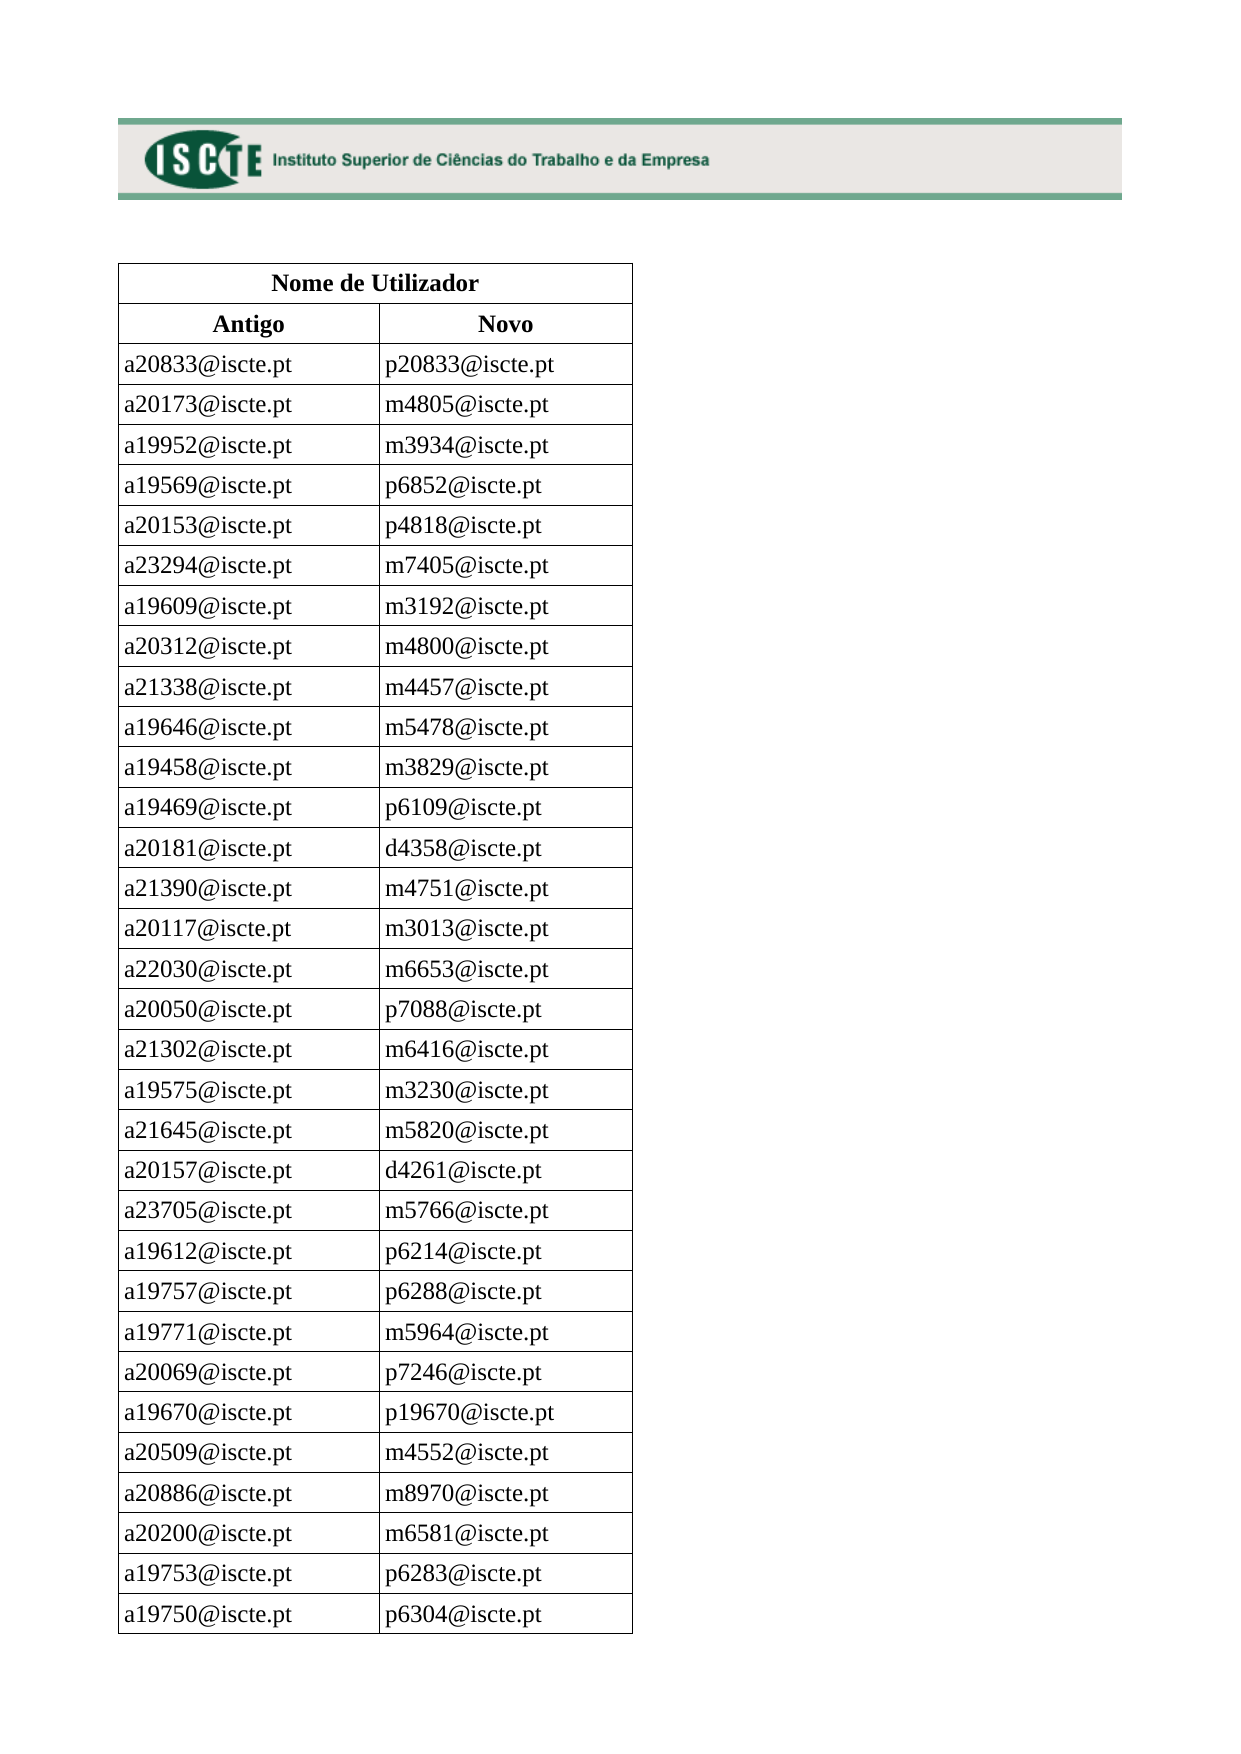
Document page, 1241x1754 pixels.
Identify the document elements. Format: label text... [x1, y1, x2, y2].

table_cell a19771@iscte.pt [119, 1312, 379, 1351]
table_cell a21302@iscte.pt [119, 1030, 379, 1069]
table_cell a19670@iscte.pt [119, 1392, 379, 1432]
table_cell m3829@iscte.pt [380, 747, 632, 787]
table_cell p6304@iscte.pt [380, 1594, 632, 1633]
table_cell m4751@iscte.pt [380, 868, 632, 908]
table_cell a19458@iscte.pt [119, 747, 379, 787]
table_cell a19646@iscte.pt [119, 707, 379, 746]
table_cell m8970@iscte.pt [380, 1473, 632, 1512]
table_cell a20886@iscte.pt [119, 1473, 379, 1512]
table_cell a20069@iscte.pt [119, 1352, 379, 1391]
table_cell m4457@iscte.pt [380, 667, 632, 706]
table_cell d4261@iscte.pt [380, 1151, 632, 1190]
table_header Nome de Utilizador [119, 264, 632, 303]
table_cell a21645@iscte.pt [119, 1110, 379, 1149]
table_cell m3934@iscte.pt [380, 425, 632, 464]
table_cell m5478@iscte.pt [380, 707, 632, 746]
table_cell m3013@iscte.pt [380, 909, 632, 948]
table_cell Antigo [119, 304, 379, 343]
table_cell Novo [380, 304, 632, 343]
table_cell a20173@iscte.pt [119, 385, 379, 424]
table_cell m5820@iscte.pt [380, 1110, 632, 1149]
table_cell m6653@iscte.pt [380, 949, 632, 988]
table_cell m5766@iscte.pt [380, 1191, 632, 1230]
table_cell a20509@iscte.pt [119, 1433, 379, 1472]
table_cell a20153@iscte.pt [119, 506, 379, 545]
picture [118, 118, 1122, 200]
table_cell m5964@iscte.pt [380, 1312, 632, 1351]
table_cell a20833@iscte.pt [119, 344, 379, 383]
table_cell m4552@iscte.pt [380, 1433, 632, 1472]
table_cell p6109@iscte.pt [380, 788, 632, 827]
table_cell m6416@iscte.pt [380, 1030, 632, 1069]
table_cell p6283@iscte.pt [380, 1554, 632, 1593]
table_cell a19753@iscte.pt [119, 1554, 379, 1593]
table_cell m6581@iscte.pt [380, 1513, 632, 1553]
table_cell m4800@iscte.pt [380, 626, 632, 666]
table_cell m7405@iscte.pt [380, 546, 632, 585]
table_cell m4805@iscte.pt [380, 385, 632, 424]
table_cell a23705@iscte.pt [119, 1191, 379, 1230]
table_cell m3192@iscte.pt [380, 586, 632, 625]
table_cell p4818@iscte.pt [380, 506, 632, 545]
table_cell p7246@iscte.pt [380, 1352, 632, 1391]
table_cell a22030@iscte.pt [119, 949, 379, 988]
table_cell a20181@iscte.pt [119, 828, 379, 867]
table_cell a19469@iscte.pt [119, 788, 379, 827]
table_cell p19670@iscte.pt [380, 1392, 632, 1432]
table_cell a19575@iscte.pt [119, 1070, 379, 1109]
table_cell a20157@iscte.pt [119, 1151, 379, 1190]
table_cell p7088@iscte.pt [380, 989, 632, 1028]
table_cell a19569@iscte.pt [119, 465, 379, 504]
table_cell p20833@iscte.pt [380, 344, 632, 383]
table_cell a19750@iscte.pt [119, 1594, 379, 1633]
table_cell a21338@iscte.pt [119, 667, 379, 706]
table_cell a23294@iscte.pt [119, 546, 379, 585]
table_cell a19612@iscte.pt [119, 1231, 379, 1270]
table_cell a20050@iscte.pt [119, 989, 379, 1028]
table_cell d4358@iscte.pt [380, 828, 632, 867]
table_cell p6214@iscte.pt [380, 1231, 632, 1270]
table_cell p6288@iscte.pt [380, 1271, 632, 1311]
table_cell p6852@iscte.pt [380, 465, 632, 504]
table_cell a19757@iscte.pt [119, 1271, 379, 1311]
table_cell a20117@iscte.pt [119, 909, 379, 948]
table_cell m3230@iscte.pt [380, 1070, 632, 1109]
table_cell a21390@iscte.pt [119, 868, 379, 908]
table_cell a20200@iscte.pt [119, 1513, 379, 1553]
table_cell a19952@iscte.pt [119, 425, 379, 464]
table_cell a19609@iscte.pt [119, 586, 379, 625]
table_cell a20312@iscte.pt [119, 626, 379, 666]
